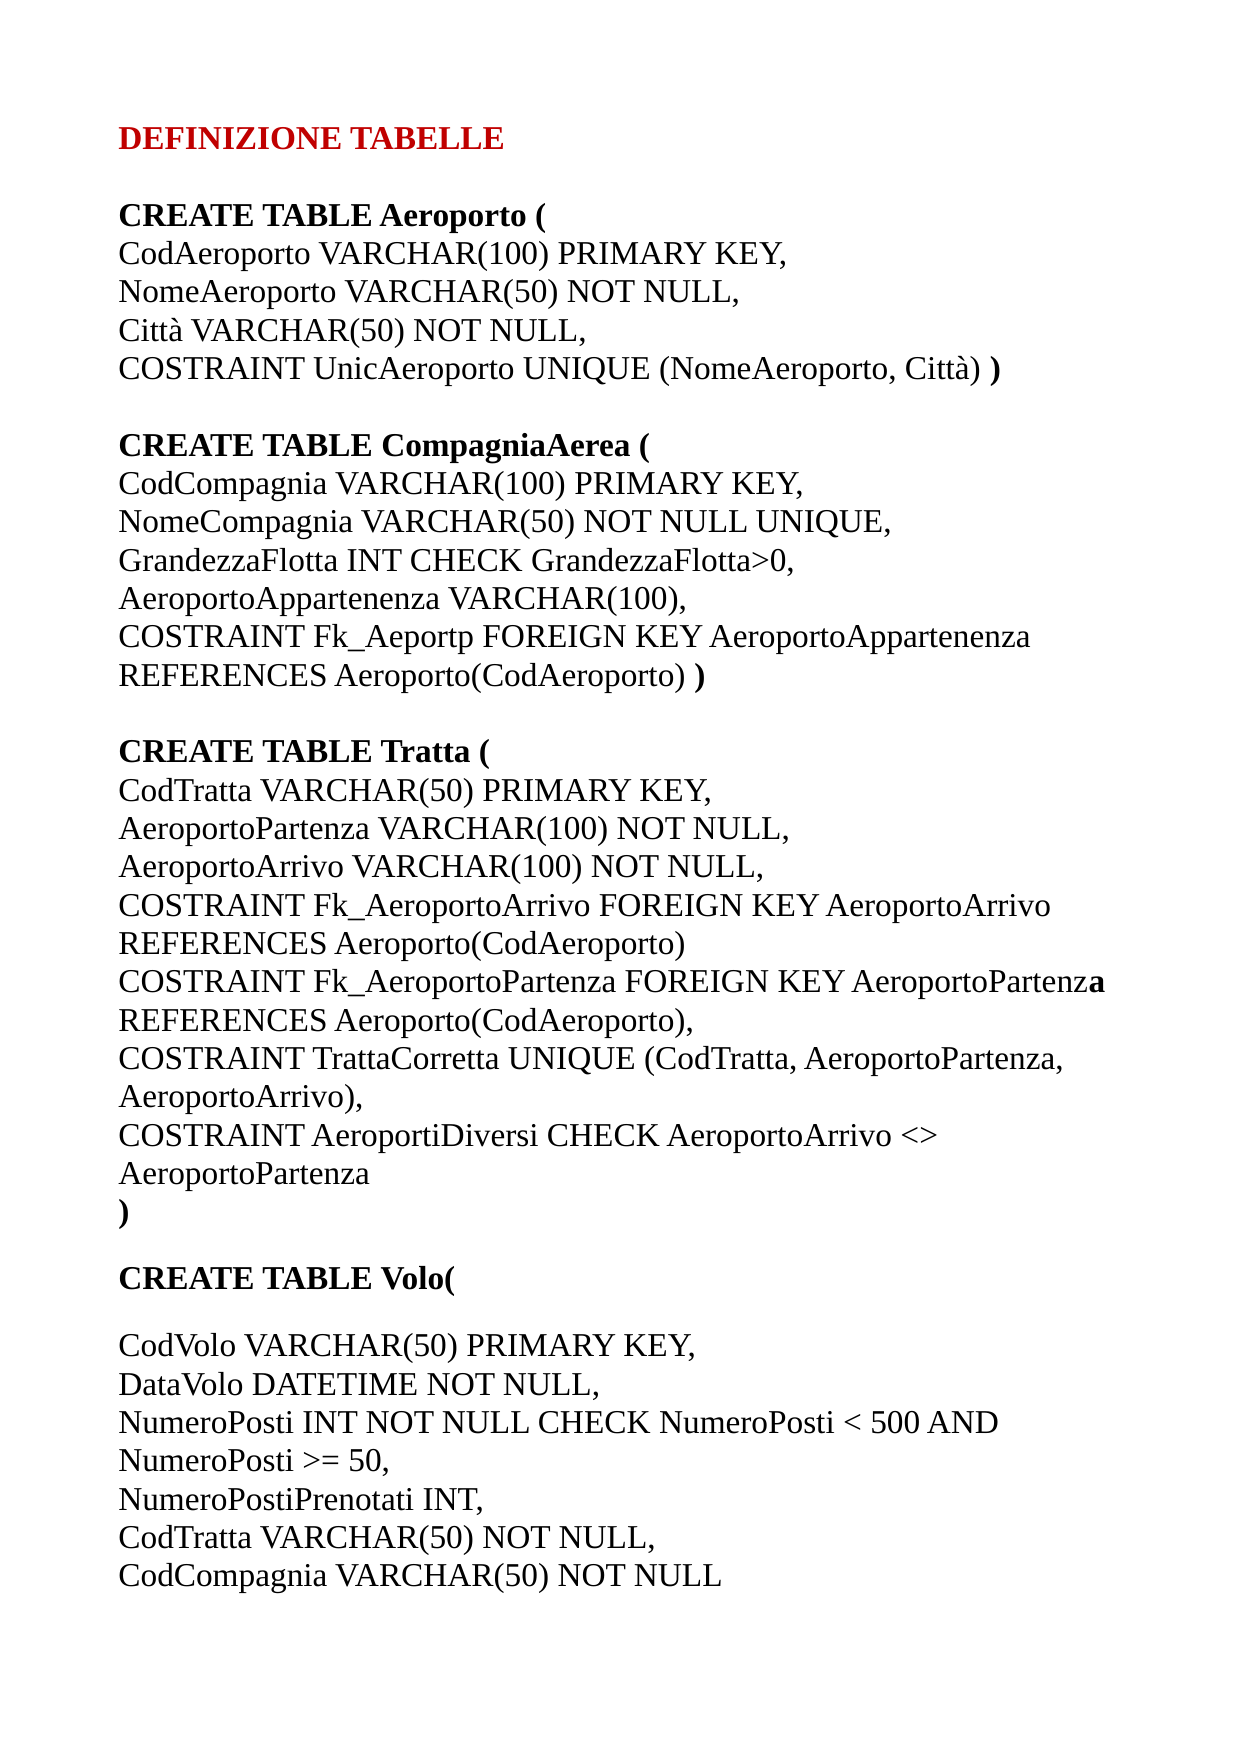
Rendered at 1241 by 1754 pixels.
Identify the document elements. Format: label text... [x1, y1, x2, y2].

text CREATE TABLE CompagniaAerea ( [118, 425, 1122, 463]
text AeroportoAppartenenza VARCHAR(100), [118, 578, 1122, 616]
text DataVolo DATETIME NOT NULL, [118, 1364, 1122, 1402]
text COSTRAINT Fk_AeroportoArrivo FOREIGN KEY AeroportoArrivo REFERENCES Aeroporto(CodAeroporto) [118, 885, 1122, 961]
text COSTRAINT TrattaCorretta UNIQUE (CodTratta, AeroportoPartenza, AeroportoArrivo), [118, 1038, 1122, 1115]
text NumeroPosti INT NOT NULL CHECK NumeroPosti < 500 AND NumeroPosti >= 50, [118, 1402, 1122, 1479]
text CodVolo VARCHAR(50) PRIMARY KEY, [118, 1326, 1122, 1364]
text AeroportoArrivo VARCHAR(100) NOT NULL, [118, 846, 1122, 885]
text CodAeroporto VARCHAR(100) PRIMARY KEY, [118, 233, 1122, 271]
text COSTRAINT UnicAeroporto UNIQUE (NomeAeroporto, Città) ) [118, 348, 1122, 386]
text AeroportoPartenza VARCHAR(100) NOT NULL, [118, 808, 1122, 846]
text CodTratta VARCHAR(50) PRIMARY KEY, [118, 770, 1122, 808]
text CodTratta VARCHAR(50) NOT NULL, [118, 1517, 1122, 1556]
text NomeCompagnia VARCHAR(50) NOT NULL UNIQUE, [118, 501, 1122, 540]
text NumeroPostiPrenotati INT, [118, 1479, 1122, 1517]
text COSTRAINT Fk_AeroportoPartenza FOREIGN KEY AeroportoPartenza REFERENCES Aeroporto(CodAeroporto), [118, 961, 1122, 1038]
text CodCompagnia VARCHAR(50) NOT NULL [118, 1556, 1122, 1594]
text GrandezzaFlotta INT CHECK GrandezzaFlotta>0, [118, 540, 1122, 578]
text CREATE TABLE Tratta ( [118, 731, 1122, 770]
text CREATE TABLE Aeroporto ( [118, 195, 1122, 233]
text Città VARCHAR(50) NOT NULL, [118, 310, 1122, 348]
text DEFINIZIONE TABELLE [118, 118, 1122, 156]
text NomeAeroporto VARCHAR(50) NOT NULL, [118, 271, 1122, 310]
text COSTRAINT Fk_Aeportp FOREIGN KEY AeroportoAppartenenza REFERENCES Aeroporto(CodAeroporto) ) [118, 616, 1122, 693]
text CodCompagnia VARCHAR(100) PRIMARY KEY, [118, 463, 1122, 501]
text CREATE TABLE Volo( [118, 1258, 1122, 1297]
text ) [118, 1191, 1122, 1230]
text COSTRAINT AeroportiDiversi CHECK AeroportoArrivo <> AeroportoPartenza [118, 1115, 1122, 1191]
